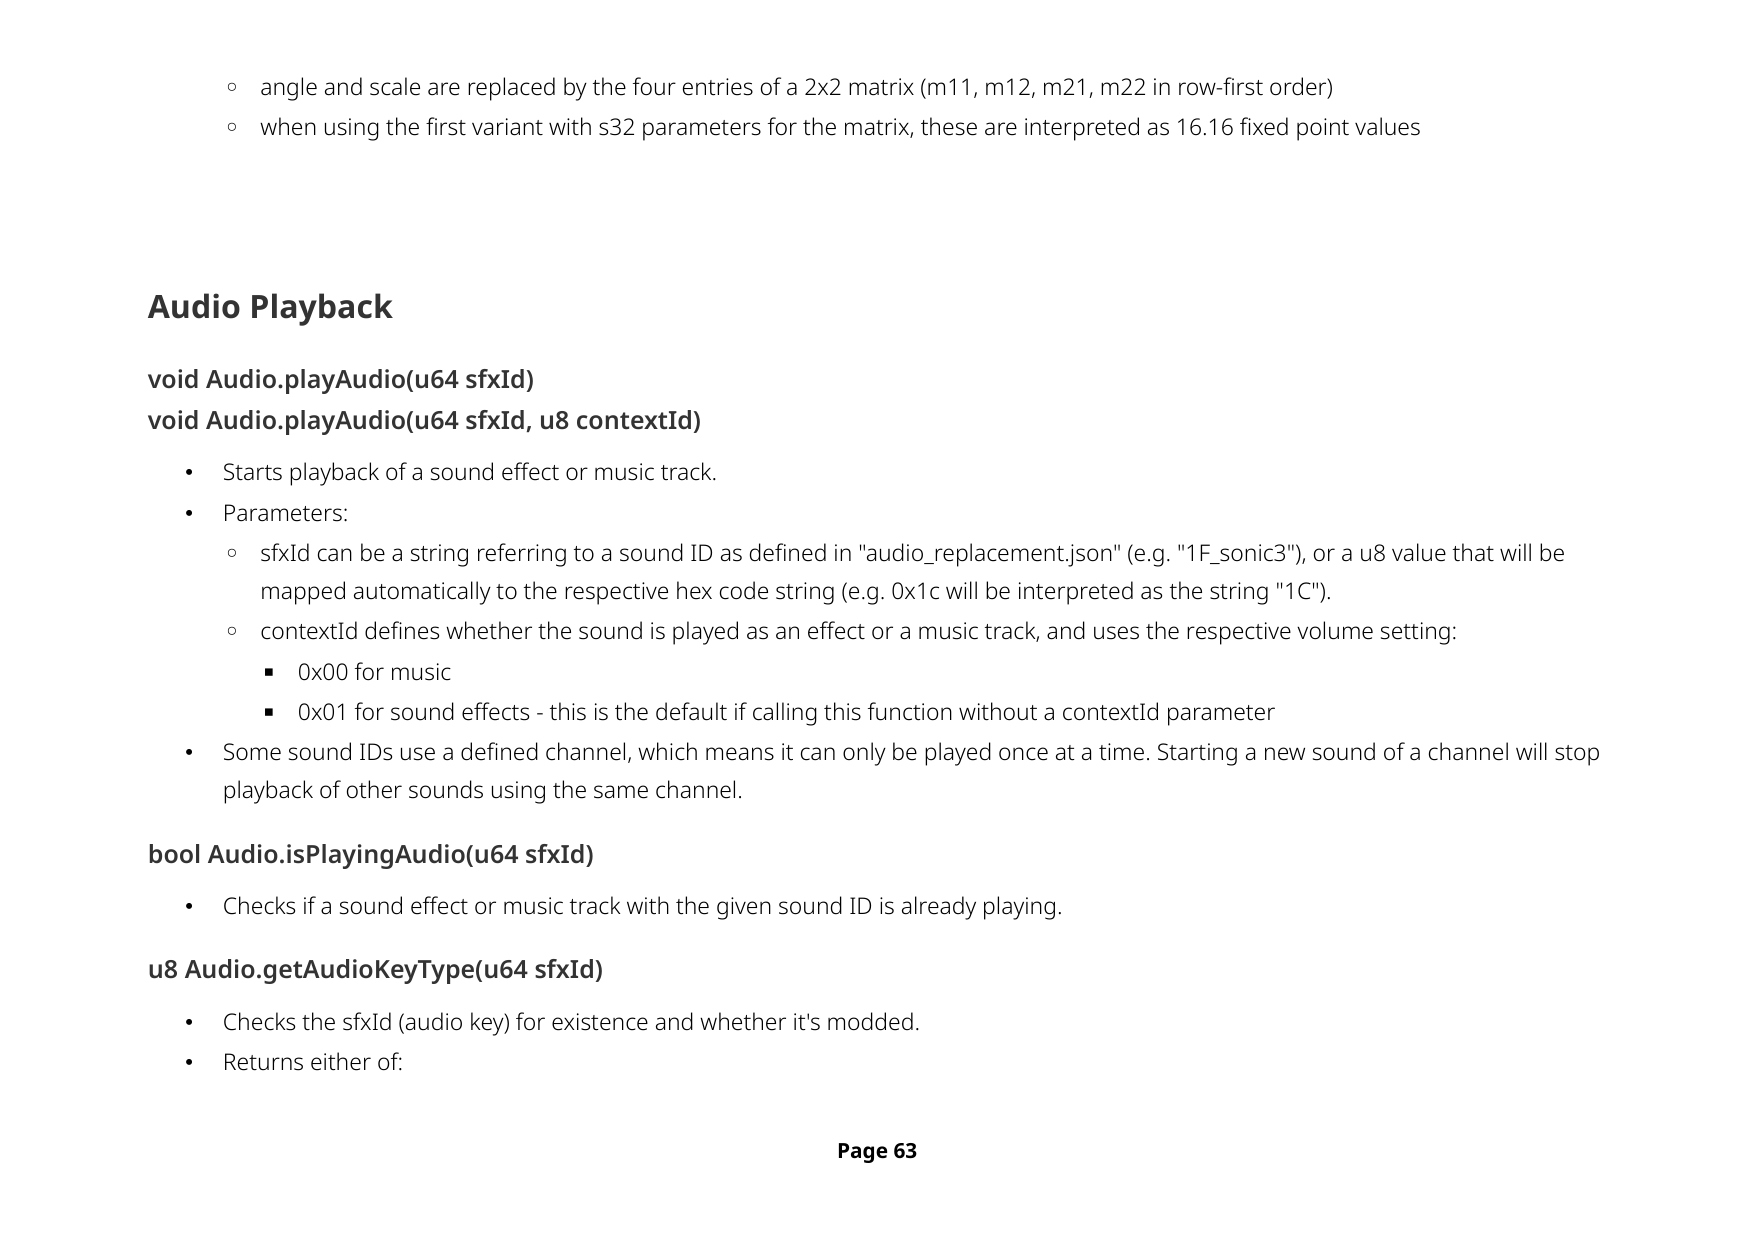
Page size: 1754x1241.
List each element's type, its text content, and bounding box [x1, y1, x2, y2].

list 0x00 for music [260, 655, 1606, 687]
subtitle void Audio.playAudio(u64 sfxId) void Audio.playAudio(u64 sfxId, u8 contextId) [148, 362, 1606, 437]
subtitle bool Audio.isPlayingAudio(u64 sfxId) [148, 836, 1606, 870]
list angle and scale are replaced by the four entries of a 2x2 matrix (m11, m12, m21, m22 in row-first order) [223, 71, 1606, 102]
list Checks the sfxId (audio key) for existence and whether it's modded. [185, 1005, 1606, 1037]
list Returns either of: [185, 1046, 1606, 1077]
list Some sound IDs use a defined channel, which means it can only be played once at a time. Starting a new sound of a channel will stop playback of other sounds using the same channel. [185, 736, 1606, 805]
list Checks if a sound effect or music track with the given sound ID is already playing. [185, 889, 1606, 921]
list contextId defines whether the sound is played as an effect or a music track, and uses the respective volume setting: [223, 615, 1606, 646]
list Starts playback of a sound effect or music track. [185, 456, 1606, 487]
list sfxId can be a string referring to a sound ID as defined in "audio_replacement.json" (e.g. "1F_sonic3"), or a u8 value that will be mapped automatically to the respective hex code string (e.g. 0x1c will be interpreted as the string "1C"). [223, 537, 1606, 606]
subtitle u8 Audio.getAudioKeyType(u64 sfxId) [148, 952, 1606, 986]
subtitle Audio Playback [148, 284, 1606, 328]
list Parameters: [185, 497, 1606, 528]
list when using the first variant with s32 parameters for the matrix, these are interpreted as 16.16 fixed point values [223, 111, 1606, 142]
list 0x01 for sound effects - this is the default if calling this function without a contextId parameter [260, 696, 1606, 727]
